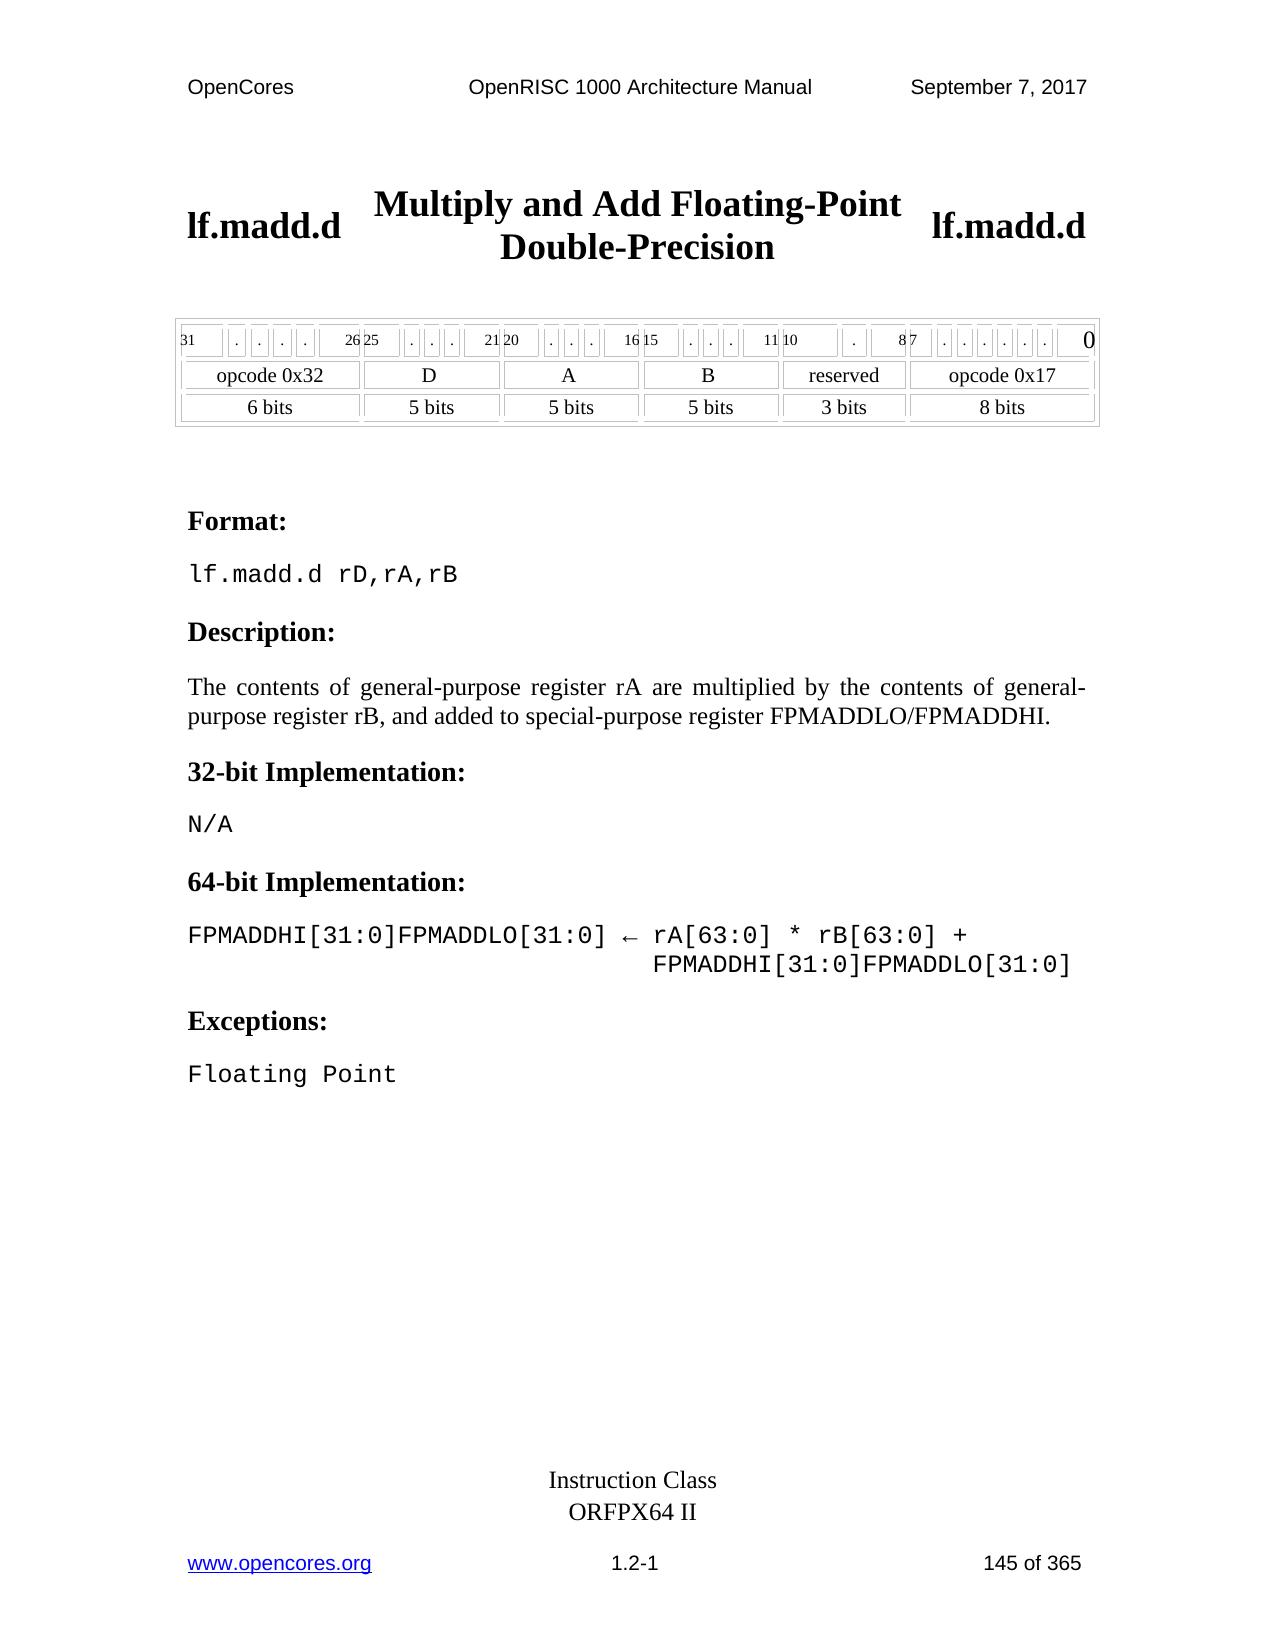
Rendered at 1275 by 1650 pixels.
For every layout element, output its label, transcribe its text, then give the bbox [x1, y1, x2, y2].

text 32-bit Implementation: [187, 755, 1087, 787]
text lf.madd.d rD,rA,rB [187, 561, 1087, 590]
text Description: [187, 615, 1087, 647]
text FPMADDHI[31:0]FPMADDLO[31:0] [187, 951, 1087, 979]
text Format: [187, 504, 1087, 536]
text FPMADDHI[31:0]FPMADDLO[31:0] ← rA[63:0] * rB[63:0] + [187, 923, 1087, 951]
text Floating Point [187, 1062, 1087, 1090]
text 64-bit Implementation: [187, 865, 1087, 898]
text Exceptions: [187, 1004, 1087, 1037]
text The contents of general-purpose register rA are multiplied by the contents of general-purpose register rB, and added to special-purpose register FPMADDLO/FPMADDHI. [187, 672, 1087, 730]
text N/A [187, 812, 1087, 840]
